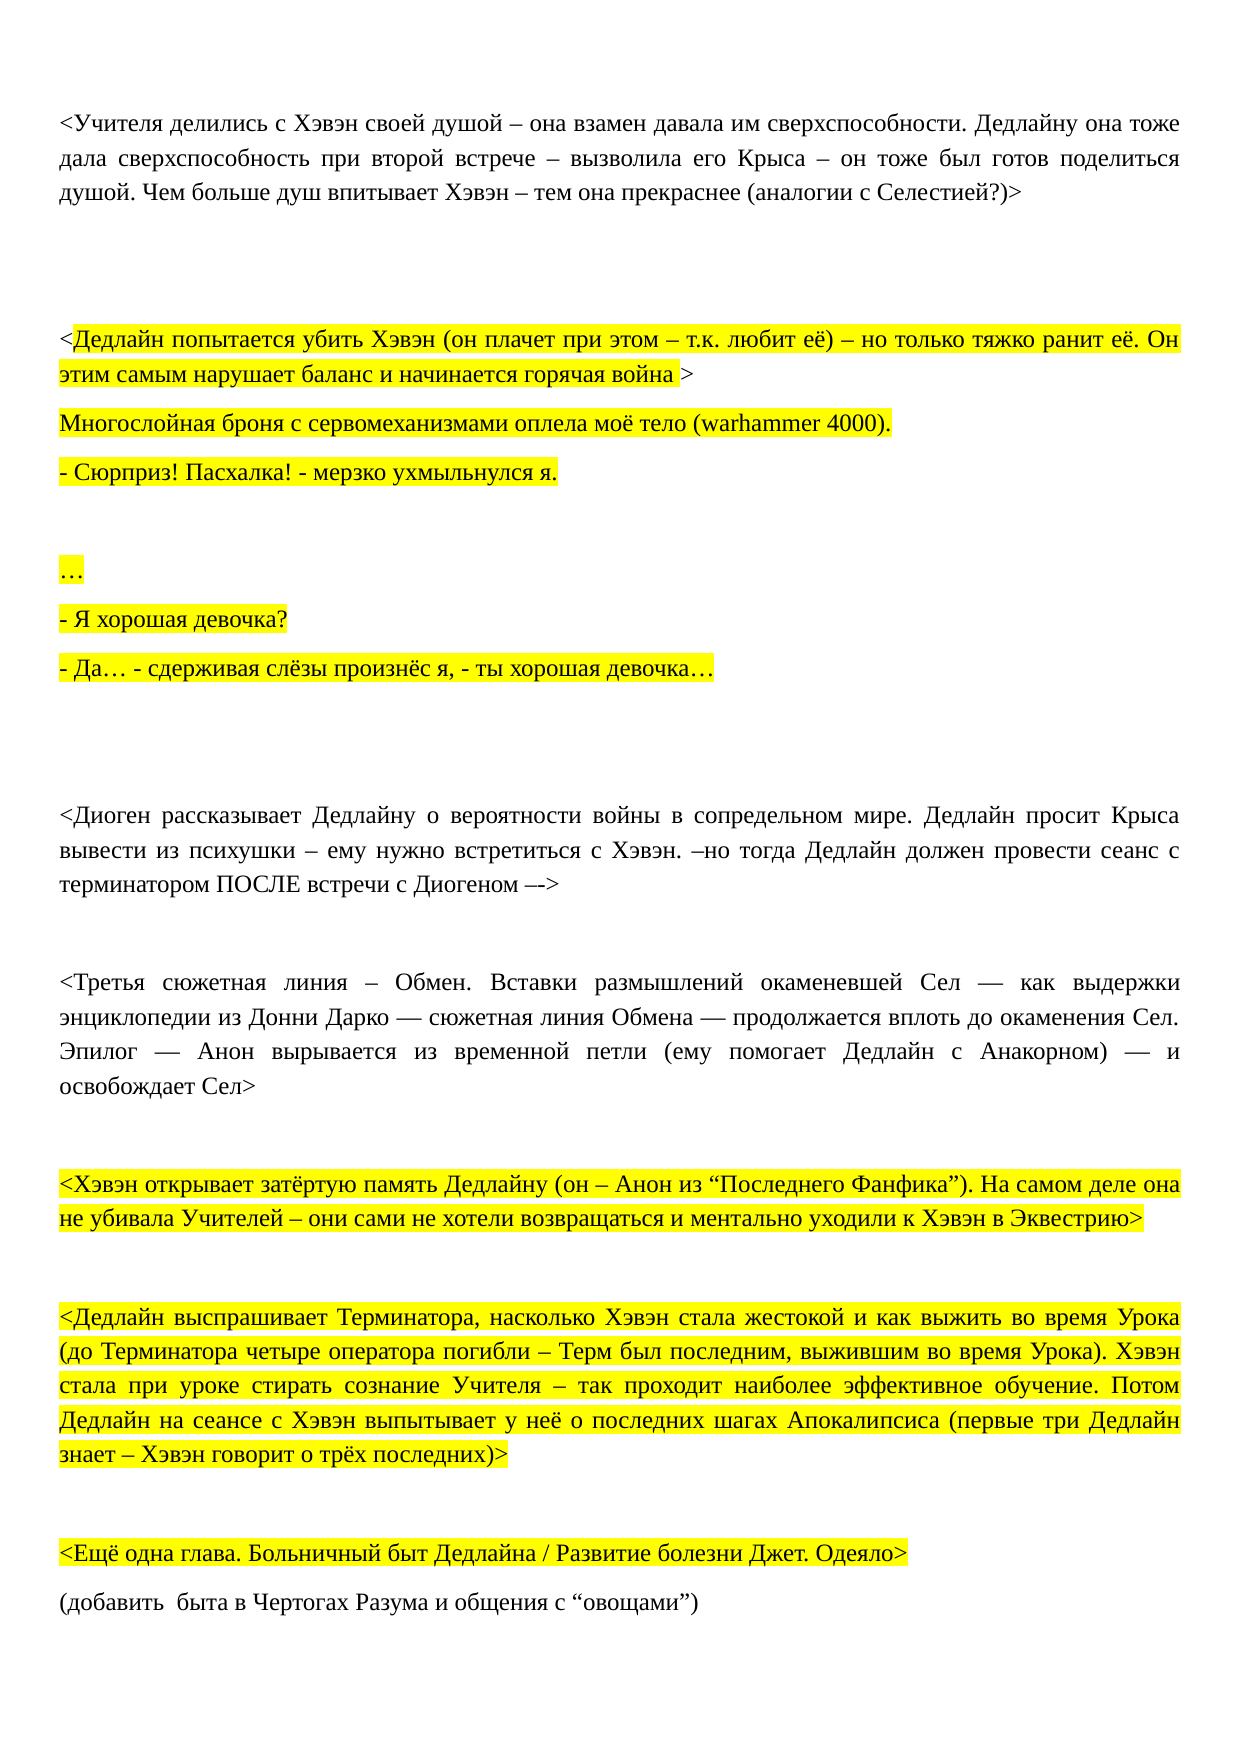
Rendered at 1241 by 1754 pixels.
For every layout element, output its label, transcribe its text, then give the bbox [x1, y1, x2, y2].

text <Дедлайн выспрашивает Терминатора, насколько Хэвэн стала жестокой и как выжить во время Урока (до Терминатора четыре оператора погибли – Терм был последним, выжившим во время Урока). Хэвэн стала при уроке стирать сознание Учителя – так проходит наиболее эффективное обучение. Потом Дедлайн на сеансе с Хэвэн выпытывает у неё о последних шагах Апокалипсиса (первые три Дедлайн знает – Хэвэн говорит о трёх последних)> [59, 1302, 1181, 1468]
text <Диоген рассказывает Дедлайну о вероятности войны в сопредельном мире. Дедлайн просит Крыса вывести из психушки – ему нужно встретиться с Хэвэн. –но тогда Дедлайн должен провести сеанс с терминатором ПОСЛЕ встречи с Диогеном –-> [59, 800, 1181, 898]
text <Ещё одна глава. Больничный быт Дедлайна / Развитие болезни Джет. Одеяло> [59, 1538, 1181, 1566]
text <Учителя делились с Хэвэн своей душой – она взамен давала им сверхспособности. Дедлайну она тоже дала сверхспособность при второй встрече – вызволила его Крыса – он тоже был готов поделиться душой. Чем больше душ впитывает Хэвэн – тем она прекраснее (аналогии с Селестией?)> [59, 108, 1181, 206]
text <Хэвэн открывает затёртую память Дедлайну (он – Анон из “Последнего Фанфика”). На самом деле она не убивала Учителей – они сами не хотели возвращаться и ментально уходили к Хэвэн в Эквестрию> [59, 1169, 1181, 1232]
text <Дедлайн попытается убить Хэвэн (он плачет при этом – т.к. любит её) – но только тяжко ранит её. Он этим самым нарушает баланс и начинается горячая война > [59, 324, 1181, 387]
text (добавить быта в Чертогах Разума и общения с “овощами”) [59, 1587, 1181, 1615]
text Многослойная броня с сервомеханизмами оплела моё тело (warhammer 4000). [59, 408, 1181, 437]
text - Я хорошая девочка? [59, 604, 1181, 633]
text - Сюрприз! Пасхалка! - мерзко ухмыльнулся я. [59, 457, 1181, 486]
text <Третья сюжетная линия – Обмен. Вставки размышлений окаменевшей Сел — как выдержки энциклопедии из Донни Дарко — сюжетная линия Обмена — продолжается вплоть до окаменения Сел. Эпилог — Анон вырывается из временной петли (ему помогает Дедлайн с Анакорном) — и освобождает Сел> [59, 967, 1181, 1099]
text … [59, 555, 1181, 584]
text - Да… - сдерживая слёзы произнёс я, - ты хорошая девочка… [59, 653, 1181, 682]
